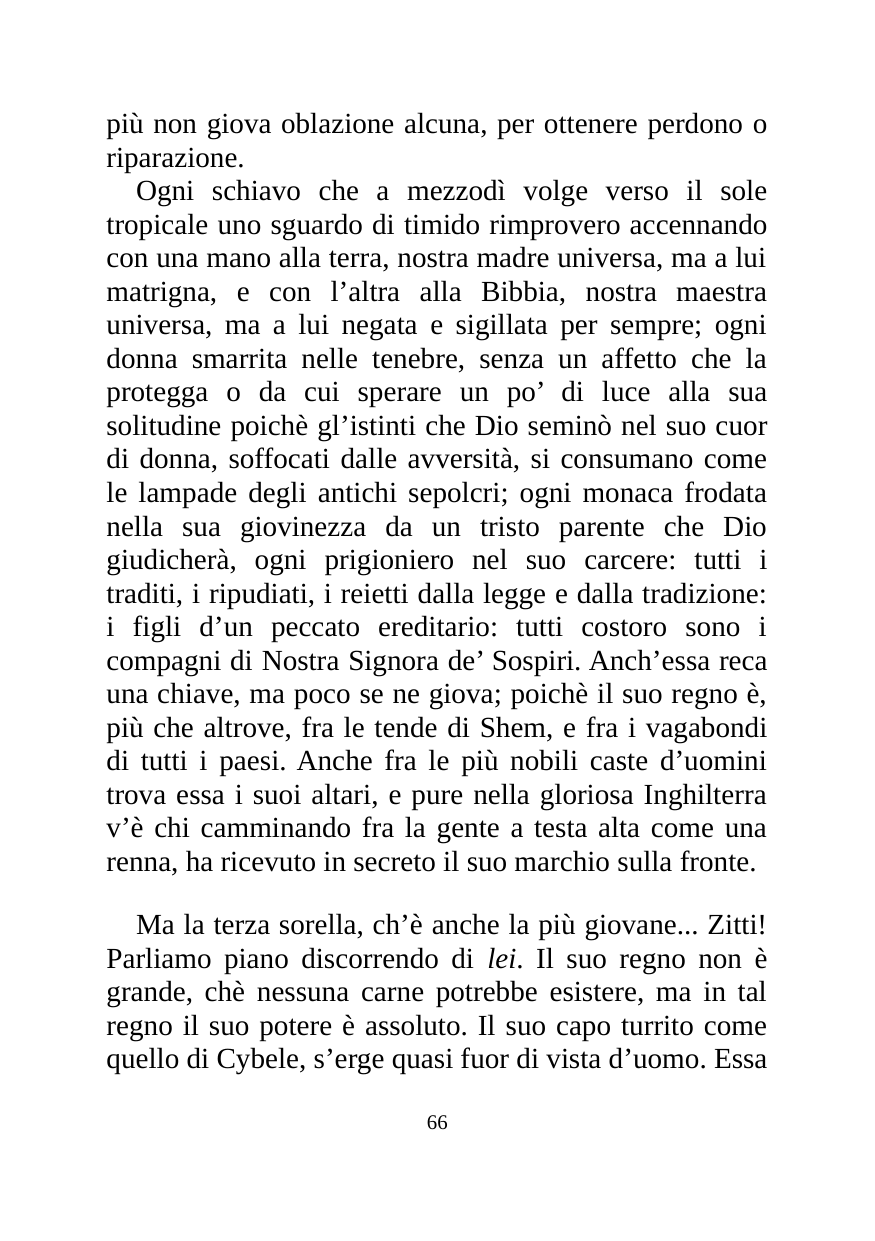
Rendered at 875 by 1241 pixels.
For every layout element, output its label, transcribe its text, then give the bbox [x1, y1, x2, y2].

text Ma la terza sorella, ch’è anche la più giovane... Zitti! Parliamo piano discorrendo di lei. Il suo regno non è grande, chè nessuna carne potrebbe esistere, ma in tal regno il suo potere è assoluto. Il suo capo turrito come quello di Cybele, s’erge quasi fuor di vista d’uomo. Essa [106, 907, 768, 1075]
text più non giova oblazione alcuna, per ottenere perdono o riparazione. [106, 106, 768, 173]
text Ogni schiavo che a mezzodì volge verso il sole tropicale uno sguardo di timido rimprovero accennando con una mano alla terra, nostra madre universa, ma a lui matrigna, e con l’altra alla Bibbia, nostra maestra universa, ma a lui negata e sigillata per sempre; ogni donna smarrita nelle tenebre, senza un affetto che la protegga o da cui sperare un po’ di luce alla sua solitudine poichè gl’istinti che Dio seminò nel suo cuor di donna, soffocati dalle avversità, si consumano come le lampade degli antichi sepolcri; ogni monaca frodata nella sua giovinezza da un tristo parente che Dio giudicherà, ogni prigioniero nel suo carcere: tutti i traditi, i ripudiati, i reietti dalla legge e dalla tradizione: i figli d’un peccato ereditario: tutti costoro sono i compagni di Nostra Signora de’ Sospiri. Anch’essa reca una chiave, ma poco se ne giova; poichè il suo regno è, più che altrove, fra le tende di Shem, e fra i vagabondi di tutti i paesi. Anche fra le più nobili caste d’uomini trova essa i suoi altari, e pure nella gloriosa Inghilterra v’è chi camminando fra la gente a testa alta come una renna, ha ricevuto in secreto il suo marchio sulla fronte. [106, 173, 768, 878]
